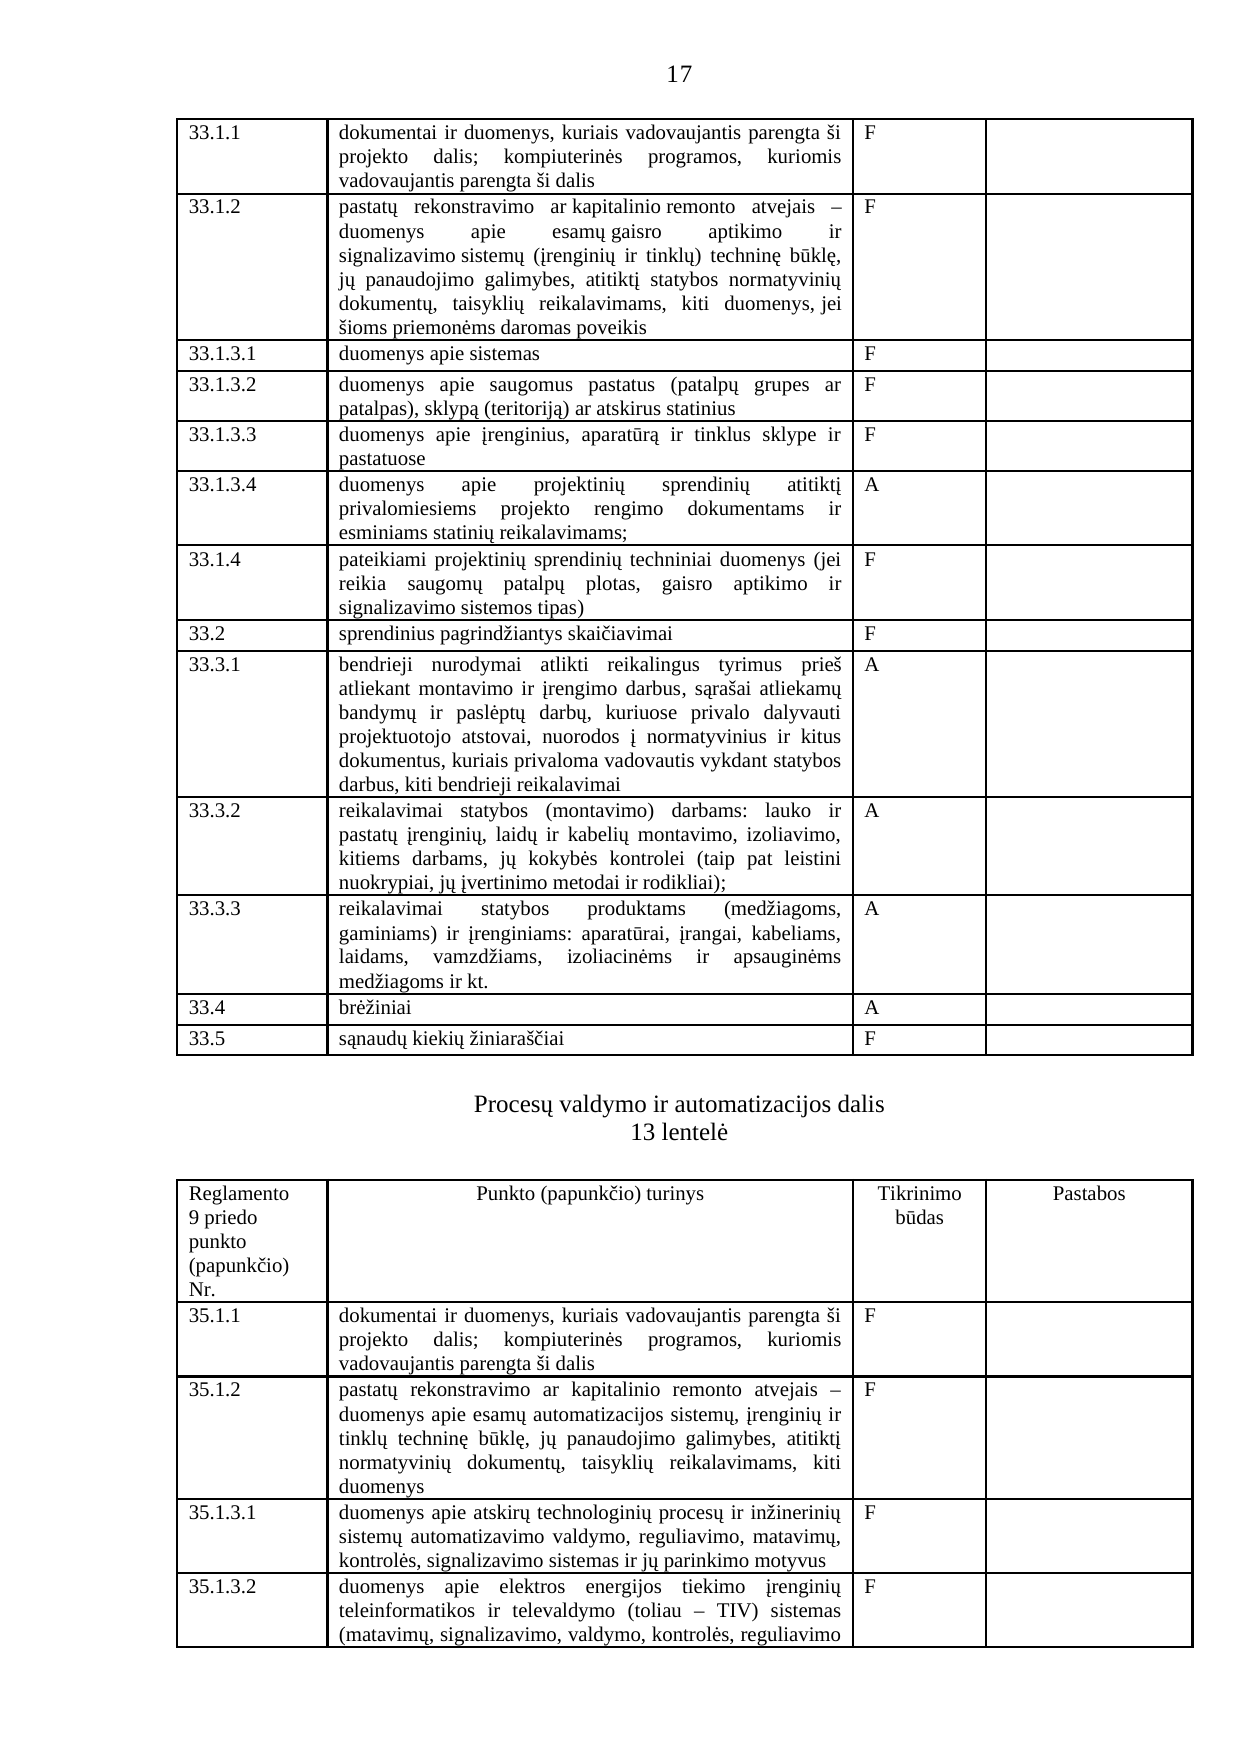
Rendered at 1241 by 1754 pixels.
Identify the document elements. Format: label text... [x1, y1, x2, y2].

table_cell 33.1.3.3 [178, 422, 326, 470]
table_cell dokumentai ir duomenys, kuriais vadovaujantis parengta ši projekto dalis; kompiuterinės programos, kuriomis vadovaujantis parengta ši dalis [329, 120, 852, 192]
table_cell F [854, 1500, 985, 1572]
table_cell dokumentai ir duomenys, kuriais vadovaujantis parengta ši projekto dalis; kompiuterinės programos, kuriomis vadovaujantis parengta ši dalis [329, 1303, 852, 1375]
table_cell 33.1.3.4 [178, 472, 326, 544]
table_cell sąnaudų kiekių žiniaraščiai [329, 1026, 852, 1054]
table_cell duomenys apie projektinių sprendinių atitiktį privalomiesiems projekto rengimo dokumentams ir esminiams statinių reikalavimams; [329, 472, 852, 544]
table_cell 33.3.1 [178, 652, 326, 796]
table_cell 33.1.2 [178, 195, 326, 339]
table_cell 33.1.3.1 [178, 341, 326, 370]
table_cell 35.1.1 [178, 1303, 326, 1375]
table_cell [987, 546, 1191, 619]
table_cell [987, 1574, 1191, 1646]
table_cell pateikiami projektinių sprendinių techniniai duomenys (jei reikia saugomų patalpų plotas, gaisro aptikimo ir signalizavimo sistemos tipas) [329, 546, 852, 619]
table_cell F [854, 1378, 985, 1498]
table_cell 33.3.3 [178, 896, 326, 993]
table_cell 33.4 [178, 995, 326, 1023]
table_cell sprendinius pagrindžiantys skaičiavimai [329, 621, 852, 649]
table_cell [987, 341, 1191, 370]
table_cell 35.1.3.2 [178, 1574, 326, 1646]
table_cell 35.1.2 [178, 1378, 326, 1498]
table_cell [987, 1026, 1191, 1054]
table_cell A [854, 652, 985, 796]
table_cell A [854, 896, 985, 993]
table_cell F [854, 1303, 985, 1375]
table_cell F [854, 546, 985, 619]
table_cell F [854, 1026, 985, 1054]
table_cell F [854, 422, 985, 470]
table_cell [987, 472, 1191, 544]
table_cell F [854, 1574, 985, 1646]
table_cell F [854, 341, 985, 370]
table_cell duomenys apie saugomus pastatus (patalpų grupes ar patalpas), sklypą (teritoriją) ar atskirus statinius [329, 372, 852, 420]
table_header Tikrinimo būdas [854, 1181, 985, 1301]
table_cell [987, 1500, 1191, 1572]
table_cell F [854, 195, 985, 339]
table_cell brėžiniai [329, 995, 852, 1023]
table_cell 33.1.3.2 [178, 372, 326, 420]
table_cell [987, 1378, 1191, 1498]
table_header Pastabos [987, 1181, 1191, 1301]
table_cell [987, 652, 1191, 796]
table_cell [987, 798, 1191, 894]
table_cell 33.5 [178, 1026, 326, 1054]
table_cell 33.2 [178, 621, 326, 649]
table_cell [987, 195, 1191, 339]
table_cell bendrieji nurodymai atlikti reikalingus tyrimus prieš atliekant montavimo ir įrengimo darbus, sąrašai atliekamų bandymų ir paslėptų darbų, kuriuose privalo dalyvauti projektuotojo atstovai, nuorodos į normatyvinius ir kitus dokumentus, kuriais privaloma vadovautis vykdant statybos darbus, kiti bendrieji reikalavimai [329, 652, 852, 796]
table_cell [987, 896, 1191, 993]
table_cell 33.3.2 [178, 798, 326, 894]
table_cell F [854, 621, 985, 649]
table_cell 35.1.3.1 [178, 1500, 326, 1572]
table_cell 33.1.1 [178, 120, 326, 192]
table_header Punkto (papunkčio) turinys [329, 1181, 852, 1301]
table_cell F [854, 372, 985, 420]
table_cell F [854, 120, 985, 192]
text Procesų valdymo ir automatizacijos dalis [177, 1089, 1181, 1117]
table_cell pastatų rekonstravimo ar kapitalinio remonto atvejais –duomenys apie esamų gaisro aptikimo ir signalizavimo sistemų (įrenginių ir tinklų) techninę būklę, jų panaudojimo galimybes, atitiktį statybos normatyvinių dokumentų, taisyklių reikalavimams, kiti duomenys, jei šioms priemonėms daromas poveikis [329, 195, 852, 339]
table_cell [987, 372, 1191, 420]
table_cell duomenys apie įrenginius, aparatūrą ir tinklus sklype ir pastatuose [329, 422, 852, 470]
table_cell 33.1.4 [178, 546, 326, 619]
table_cell A [854, 472, 985, 544]
table_cell [987, 422, 1191, 470]
table_cell pastatų rekonstravimo ar kapitalinio remonto atvejais – duomenys apie esamų automatizacijos sistemų, įrenginių ir tinklų techninę būklę, jų panaudojimo galimybes, atitiktį normatyvinių dokumentų, taisyklių reikalavimams, kiti duomenys [329, 1378, 852, 1498]
table_cell reikalavimai statybos (montavimo) darbams: lauko ir pastatų įrenginių, laidų ir kabelių montavimo, izoliavimo, kitiems darbams, jų kokybės kontrolei (taip pat leistini nuokrypiai, jų įvertinimo metodai ir rodikliai); [329, 798, 852, 894]
table_cell A [854, 798, 985, 894]
table_cell [987, 120, 1191, 192]
table_cell [987, 995, 1191, 1023]
table_cell duomenys apie sistemas [329, 341, 852, 370]
table_cell [987, 621, 1191, 649]
table_cell duomenys apie atskirų technologinių procesų ir inžinerinių sistemų automatizavimo valdymo, reguliavimo, matavimų, kontrolės, signalizavimo sistemas ir jų parinkimo motyvus [329, 1500, 852, 1572]
text 13 lentelė [177, 1117, 1181, 1146]
table_header Reglamento 9 priedo punkto (papunkčio) Nr. [178, 1181, 326, 1301]
table_cell [987, 1303, 1191, 1375]
table_cell duomenys apie elektros energijos tiekimo įrenginių teleinformatikos ir televaldymo (toliau – TIV) sistemas (matavimų, signalizavimo, valdymo, kontrolės, reguliavimo [329, 1574, 852, 1646]
table_cell reikalavimai statybos produktams (medžiagoms, gaminiams) ir įrenginiams: aparatūrai, įrangai, kabeliams, laidams, vamzdžiams, izoliacinėms ir apsauginėms medžiagoms ir kt. [329, 896, 852, 993]
table_cell A [854, 995, 985, 1023]
